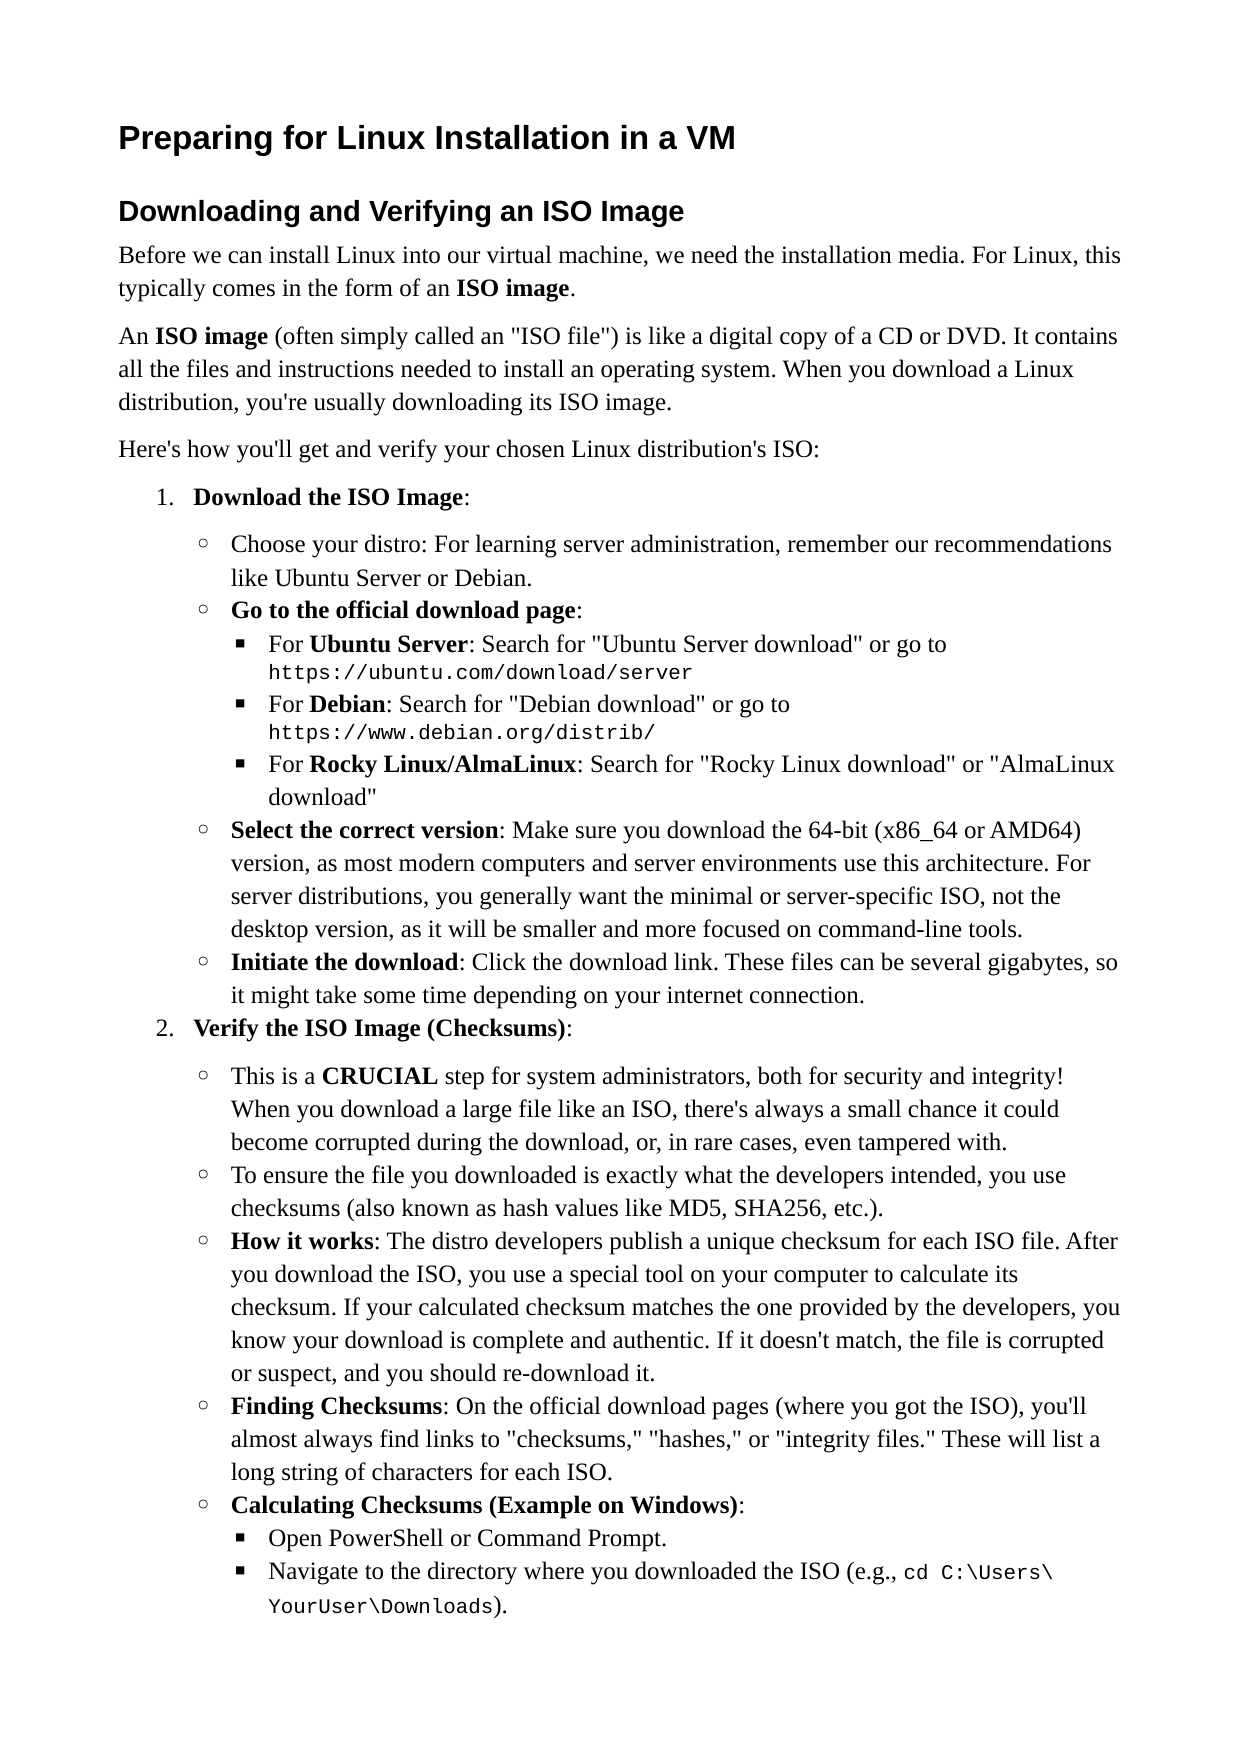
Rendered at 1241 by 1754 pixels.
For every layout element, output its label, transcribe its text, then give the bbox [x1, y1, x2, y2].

subtitle Downloading and Verifying an ISO Image [118, 194, 1122, 228]
list Finding Checksums: On the official download pages (where you got the ISO), you'll almost always find links to "checksums," "hashes," or "integrity files." These will list a long string of characters for each ISO. [193, 1391, 1122, 1486]
list How it works: The distro developers publish a unique checksum for each ISO file. After you download the ISO, you use a special tool on your computer to calculate its checksum. If your calculated checksum matches the one provided by the developers, you know your download is complete and authentic. If it doesn't match, the file is corrupted or suspect, and you should re-download it. [193, 1226, 1122, 1387]
text Here's how you'll get and verify your chosen Linux distribution's ISO: [118, 434, 1122, 463]
list Download the ISO Image: [156, 482, 1122, 511]
subtitle Preparing for Linux Installation in a VM [118, 118, 1122, 157]
list For Ubuntu Server: Search for "Ubuntu Server download" or go to https://ubuntu.com/download/server [231, 629, 1122, 685]
list For Debian: Search for "Debian download" or go to https://www.debian.org/distrib/ [231, 689, 1122, 746]
list To ensure the file you downloaded is exactly what the developers intended, you use checksums (also known as hash values like MD5, SHA256, etc.). [193, 1160, 1122, 1222]
list Open PowerShell or Command Prompt. [231, 1523, 1122, 1552]
list Select the correct version: Make sure you download the 64-bit (x86_64 or AMD64) version, as most modern computers and server environments use this architecture. For server distributions, you generally want the minimal or server-specific ISO, not the desktop version, as it will be smaller and more focused on command-line tools. [193, 815, 1122, 943]
text An ISO image (often simply called an "ISO file") is like a digital copy of a CD or DVD. It contains all the files and instructions needed to install an operating system. When you download a Linux distribution, you're usually downloading its ISO image. [118, 321, 1122, 416]
list Go to the official download page: [193, 596, 1122, 624]
list Calculating Checksums (Example on Windows): [193, 1490, 1122, 1519]
text Before we can install Linux into our virtual machine, we need the installation media. For Linux, this typically comes in the form of an ISO image. [118, 240, 1122, 302]
list Initiate the download: Click the download link. These files can be several gigabytes, so it might take some time depending on your internet connection. [193, 947, 1122, 1009]
list Choose your distro: For learning server administration, remember our recommendations like Ubuntu Server or Debian. [193, 529, 1122, 591]
list This is a CRUCIAL step for system administrators, both for security and integrity! When you download a large file like an ISO, there's always a small chance it could become corrupted during the download, or, in rare cases, even tampered with. [193, 1061, 1122, 1156]
list Navigate to the directory where you downloaded the ISO (e.g., cd C:\Users\YourUser\Downloads). [231, 1556, 1122, 1620]
list For Rocky Linux/AlmaLinux: Search for "Rocky Linux download" or "AlmaLinux download" [231, 749, 1122, 811]
list Verify the ISO Image (Checksums): [156, 1013, 1122, 1042]
